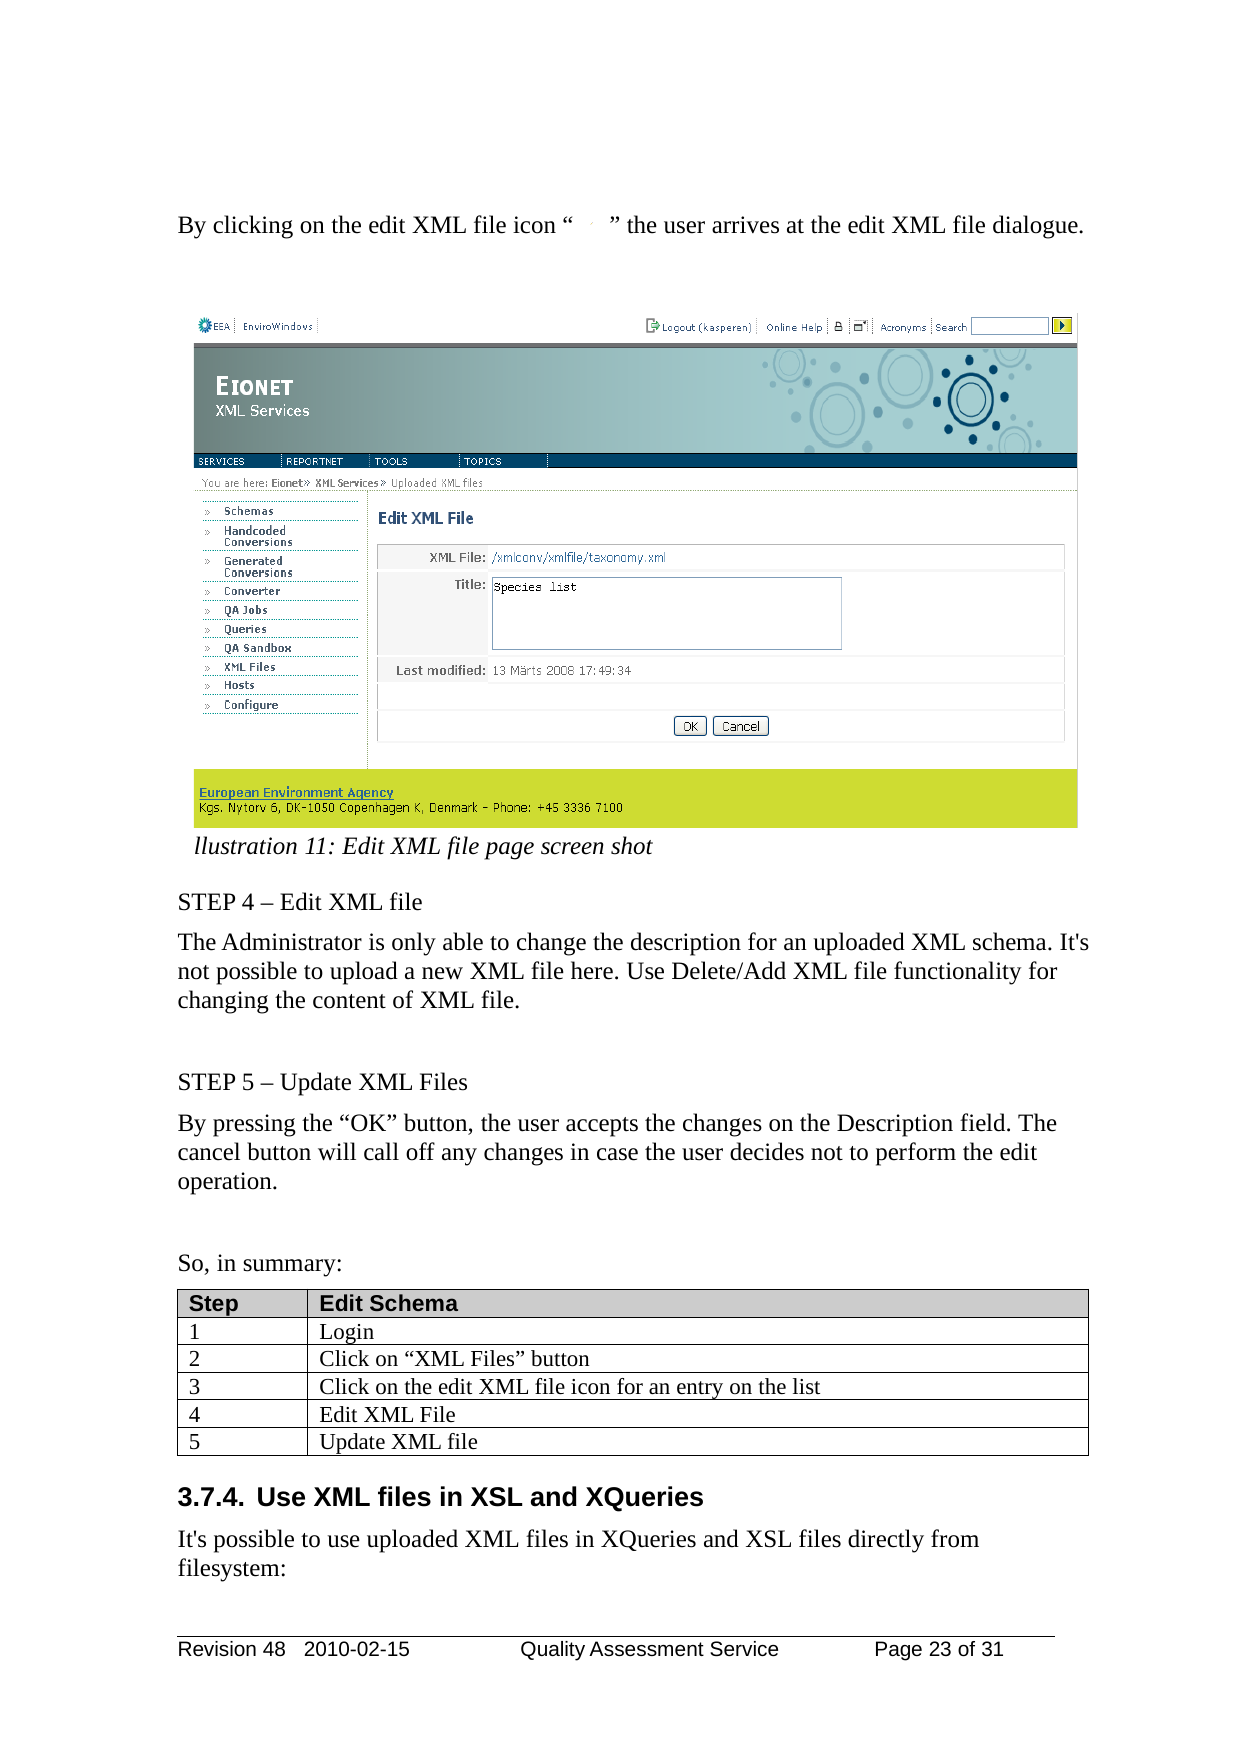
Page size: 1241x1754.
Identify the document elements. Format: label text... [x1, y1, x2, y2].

text STEP 4 – Edit XML file [177, 886, 1092, 915]
table_cell 5 [178, 1428, 307, 1454]
text STEP 5 – Update XML Files [177, 1067, 1092, 1096]
text By pressing the “OK” button, the user accepts the changes on the Description field. The cancel button will call off any changes in case the user decides not to perform the edit operation. [177, 1108, 1092, 1195]
subtitle Use XML files in XSL and XQueries [177, 1481, 1092, 1512]
table_cell 1 [178, 1318, 307, 1344]
text By clicking on the edit XML file icon “” the user arrives at the edit XML file dialogue. [177, 210, 1092, 239]
table_cell 3 [178, 1373, 307, 1399]
text It's possible to use uploaded XML files in XQueries and XSL files directly from filesystem: [177, 1524, 1092, 1582]
text The Administrator is only able to change the description for an uploaded XML schema. It's not possible to upload a new XML file here. Use Delete/Add XML file functionality for changing the content of XML file. [177, 927, 1092, 1014]
table_cell Login [308, 1318, 1088, 1344]
table_header Edit Schema [308, 1290, 1088, 1317]
text llustration 11: Edit XML file page screen shot [194, 831, 1077, 860]
table_cell Edit XML File [308, 1400, 1088, 1427]
table_cell Click on “XML Files” button [308, 1345, 1088, 1372]
table_cell 2 [178, 1345, 307, 1372]
table_cell Click on the edit XML file icon for an entry on the list [308, 1373, 1088, 1399]
table_cell Update XML file [308, 1428, 1088, 1454]
text So, in summary: [177, 1248, 1092, 1277]
table_header Step [178, 1290, 307, 1317]
table_cell 4 [178, 1400, 307, 1427]
